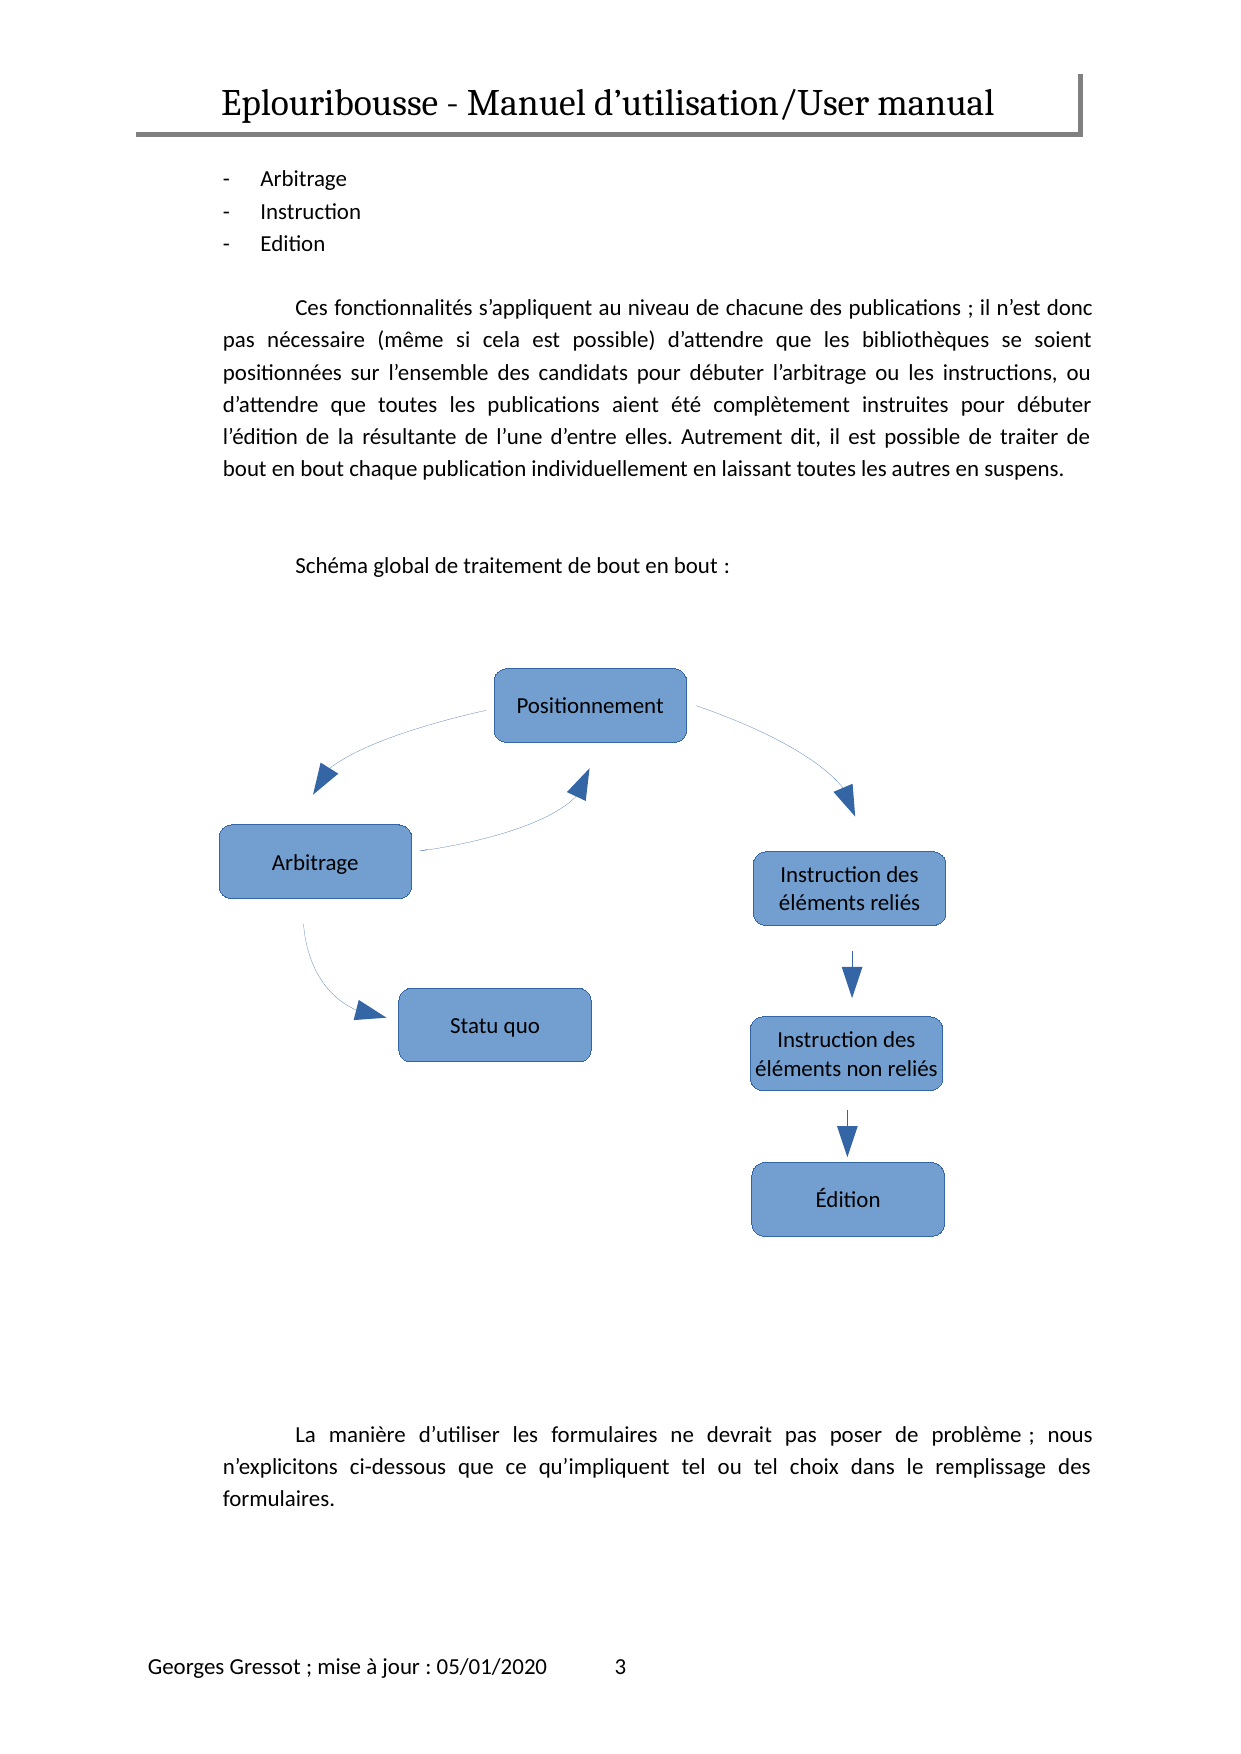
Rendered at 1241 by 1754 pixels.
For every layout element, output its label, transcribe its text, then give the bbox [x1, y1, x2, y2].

list Instruction [223, 197, 1093, 225]
list Ces fonctionnalités s’appliquent au niveau de chacune des publications ; il n’est donc pas nécessaire (même si cela est possible) d’attendre que les bibliothèques se soient positionnées sur l’ensemble des candidats pour débuter l’arbitrage ou les instructions, ou d’attendre que toutes les publications aient été complètement instruites pour débuter l’édition de la résultante de l’une d’entre elles. Autrement dit, il est possible de traiter de bout en bout chaque publication individuellement en laissant toutes les autres en suspens. [223, 293, 1093, 482]
list Edition [223, 229, 1093, 257]
list Schéma global de traitement de bout en bout : [223, 551, 1093, 579]
list La manière d’utiliser les formulaires ne devrait pas poser de problème ; nous n’explicitons ci-dessous que ce qu’impliquent tel ou tel choix dans le remplissage des formulaires. [223, 1420, 1093, 1512]
list Arbitrage [223, 164, 1093, 193]
